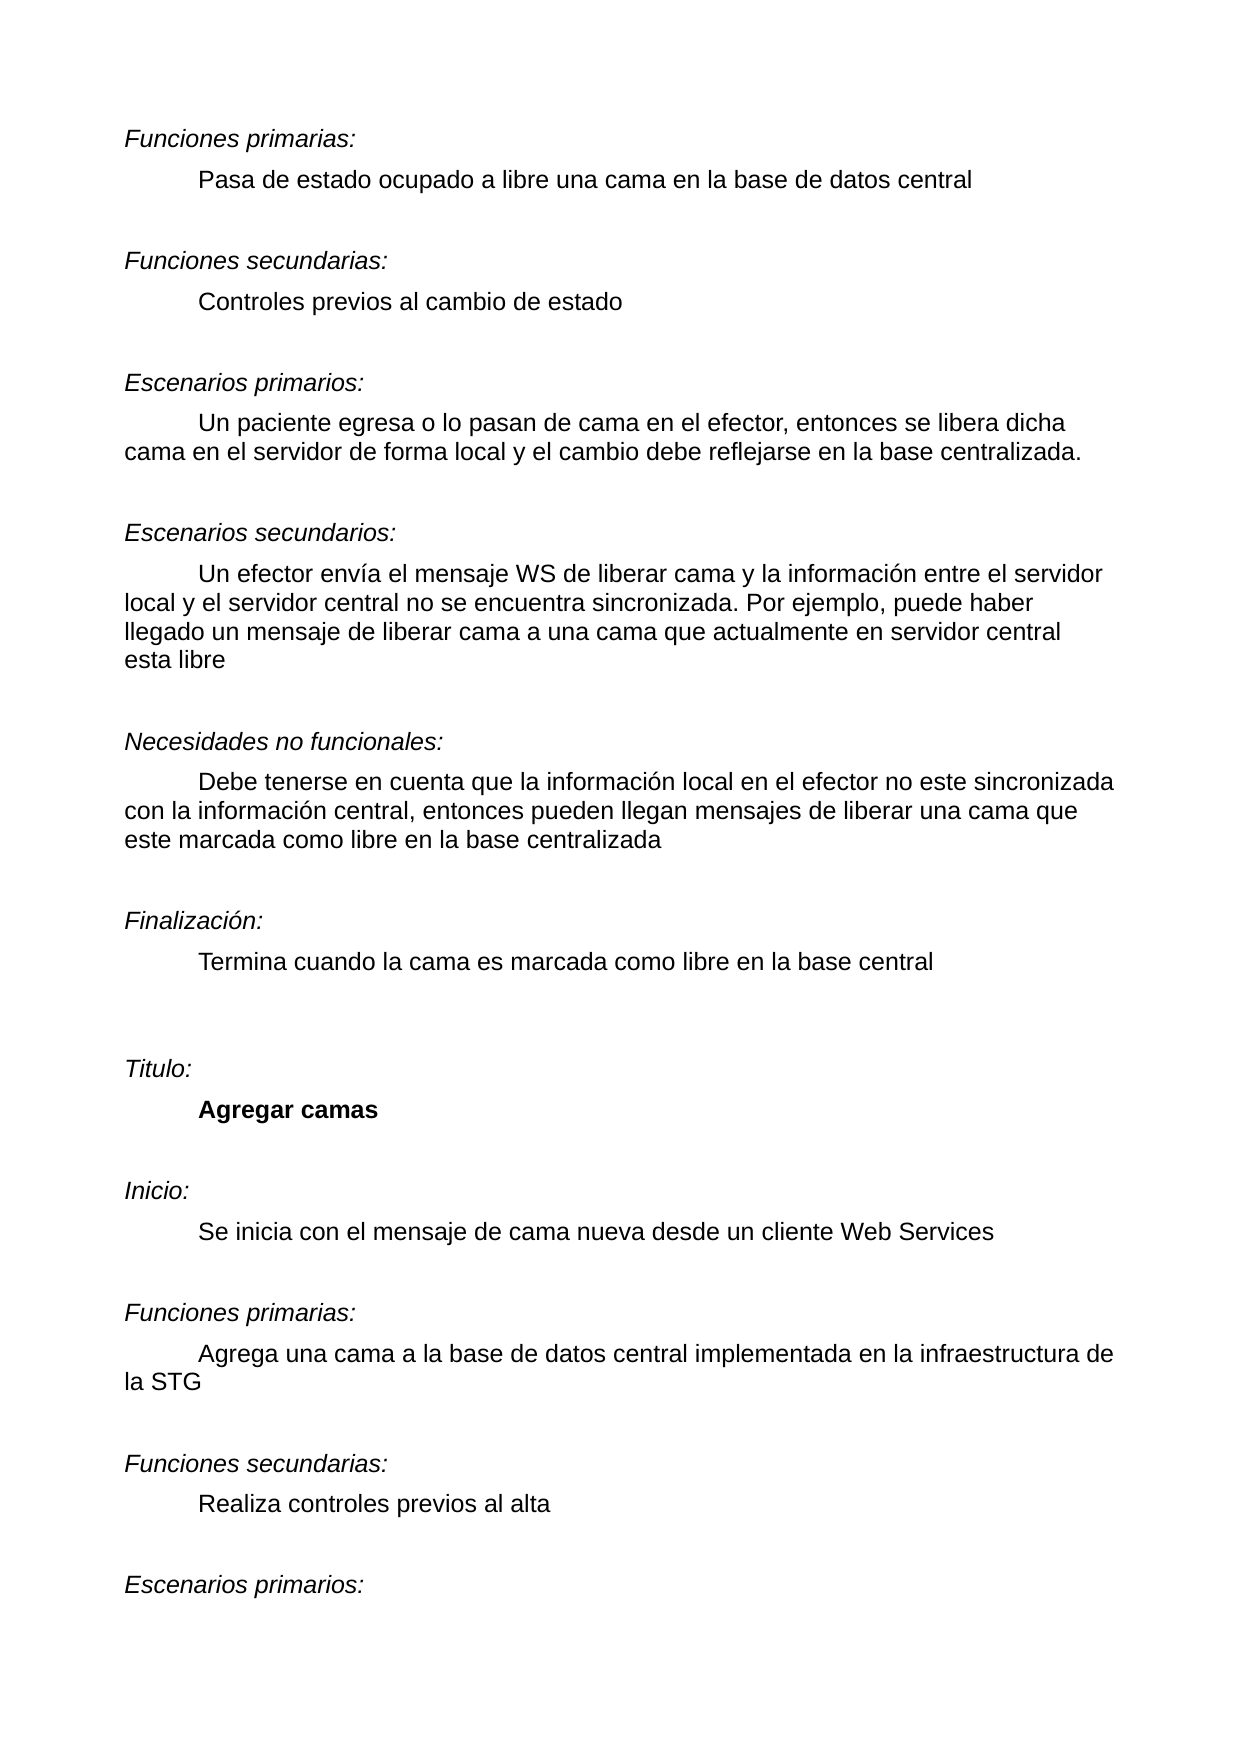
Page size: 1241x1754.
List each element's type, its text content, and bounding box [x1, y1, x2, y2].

table_cell Funciones primarias: [118, 118, 1122, 159]
table_cell Termina cuando la cama es marcada como libre en la base central [118, 941, 1122, 981]
table_cell Finalización: [118, 900, 1122, 941]
table_cell Escenarios primarios: [118, 1565, 1122, 1605]
table_cell [118, 1130, 1122, 1170]
table_cell [118, 199, 1122, 240]
table_cell Agregar camas [118, 1089, 1122, 1129]
table_cell Inicio: [118, 1170, 1122, 1211]
table_cell [118, 472, 1122, 512]
table_cell [118, 1402, 1122, 1443]
table_cell Funciones secundarias: [118, 240, 1122, 281]
table_cell Escenarios primarios: [118, 362, 1122, 402]
table_cell Funciones primarias: [118, 1292, 1122, 1333]
table_cell [118, 321, 1122, 362]
table_cell [118, 680, 1122, 721]
table_cell Debe tenerse en cuenta que la información local en el efector no este sincronizada con la información central, entonces pueden llegan mensajes de liberar una cama que este marcada como libre en la base centralizada [118, 761, 1122, 859]
table_cell Se inicia con el mensaje de cama nueva desde un cliente Web Services [118, 1211, 1122, 1251]
table_cell Funciones secundarias: [118, 1443, 1122, 1483]
table_cell Un paciente egresa o lo pasan de cama en el efector, entonces se libera dicha cama en el servidor de forma local y el cambio debe reflejarse en la base centralizada. [118, 403, 1122, 472]
table_header Titulo: [118, 1048, 1122, 1089]
table_cell Realiza controles previos al alta [118, 1483, 1122, 1524]
table_cell Necesidades no funcionales: [118, 721, 1122, 761]
table_cell Pasa de estado ocupado a libre una cama en la base de datos central [118, 159, 1122, 199]
table_cell Agrega una cama a la base de datos central implementada en la infraestructura de la STG [118, 1333, 1122, 1402]
table_cell Escenarios secundarios: [118, 513, 1122, 553]
table_cell Controles previos al cambio de estado [118, 281, 1122, 321]
table_cell Un efector envía el mensaje WS de liberar cama y la información entre el servidor local y el servidor central no se encuentra sincronizada. Por ejemplo, puede haber llegado un mensaje de liberar cama a una cama que actualmente en servidor central esta libre [118, 553, 1122, 680]
table_cell [118, 1251, 1122, 1292]
table_cell [118, 859, 1122, 900]
table_cell [118, 1524, 1122, 1564]
